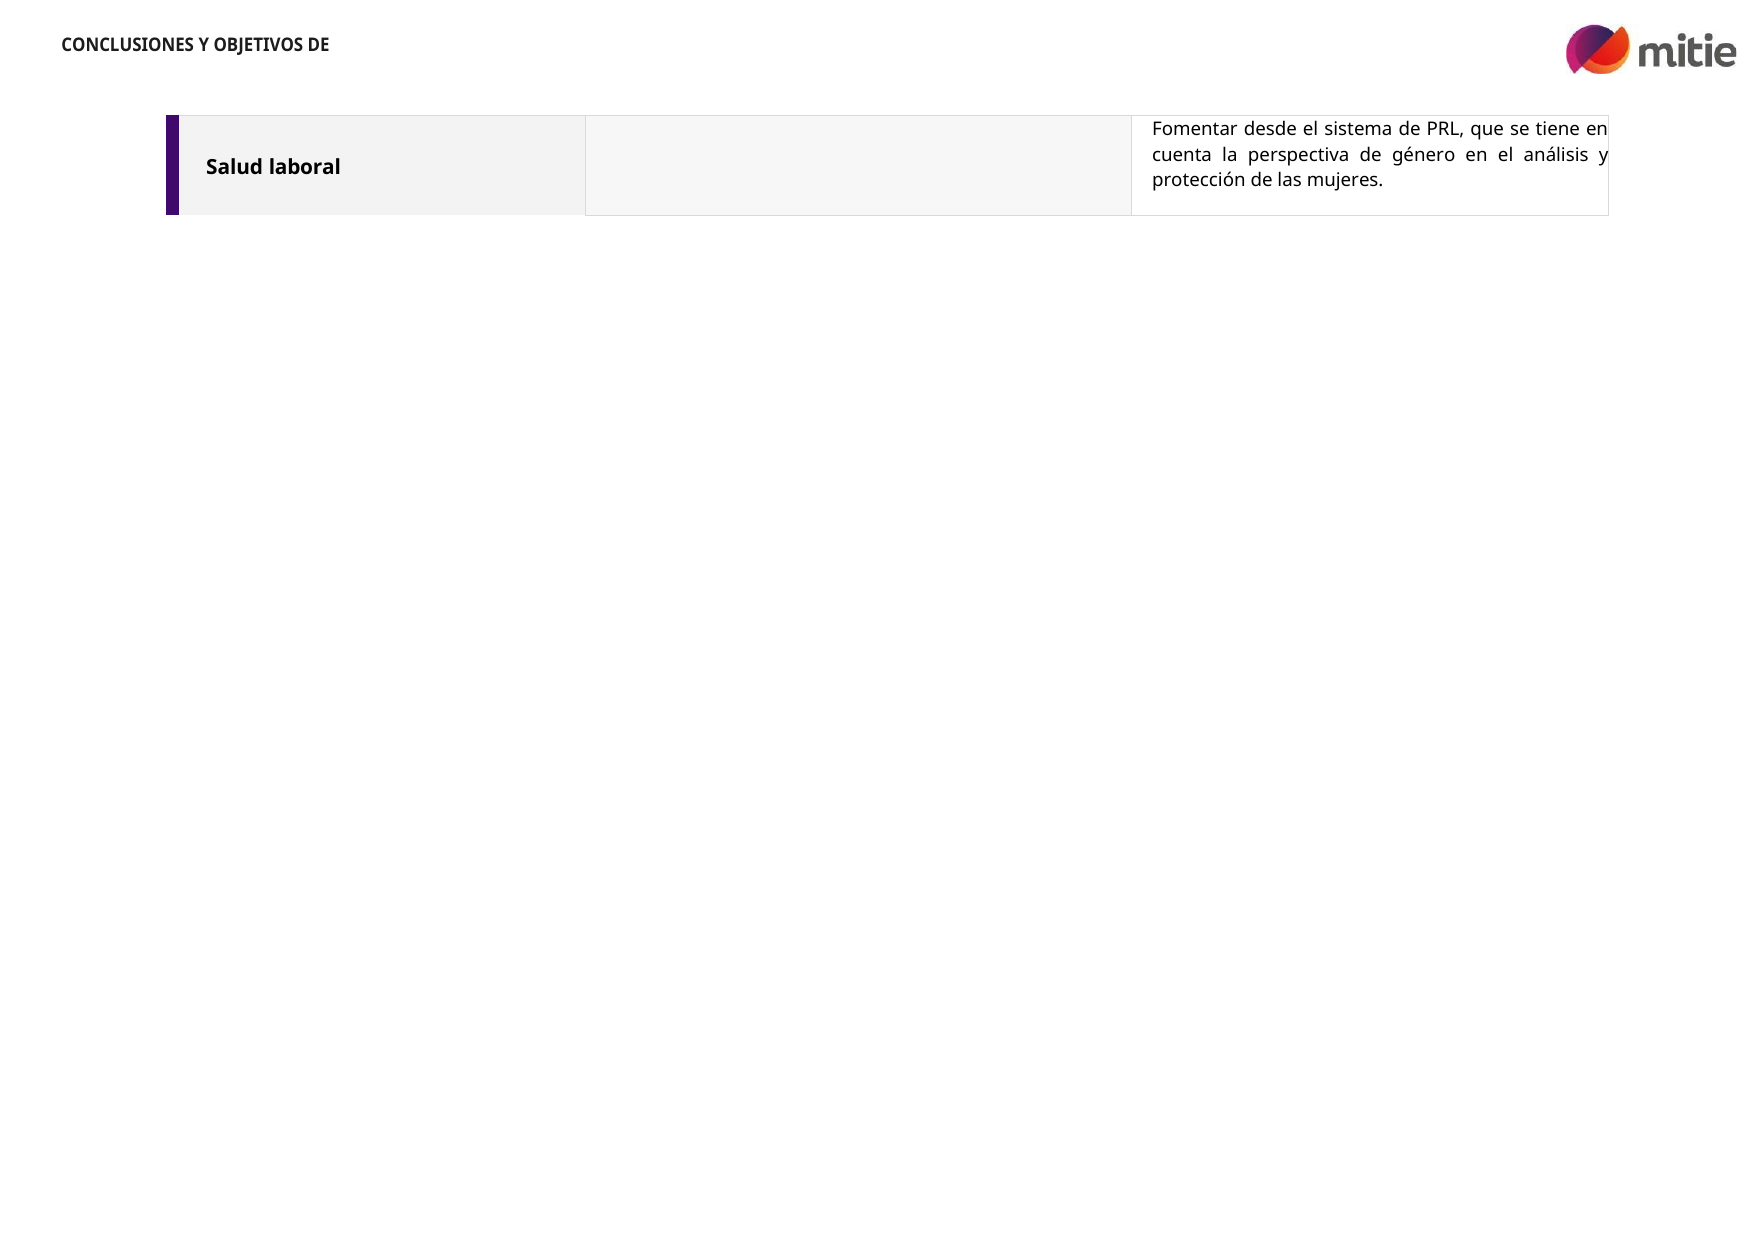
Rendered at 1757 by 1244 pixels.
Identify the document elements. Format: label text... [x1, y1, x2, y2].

table_cell Salud laboral [179, 116, 585, 215]
table_cell [586, 116, 1131, 215]
table_cell Fomentar desde el sistema de PRL, que se tiene en cuenta la perspectiva de género en el análisis y protección de las mujeres. [1132, 116, 1608, 215]
